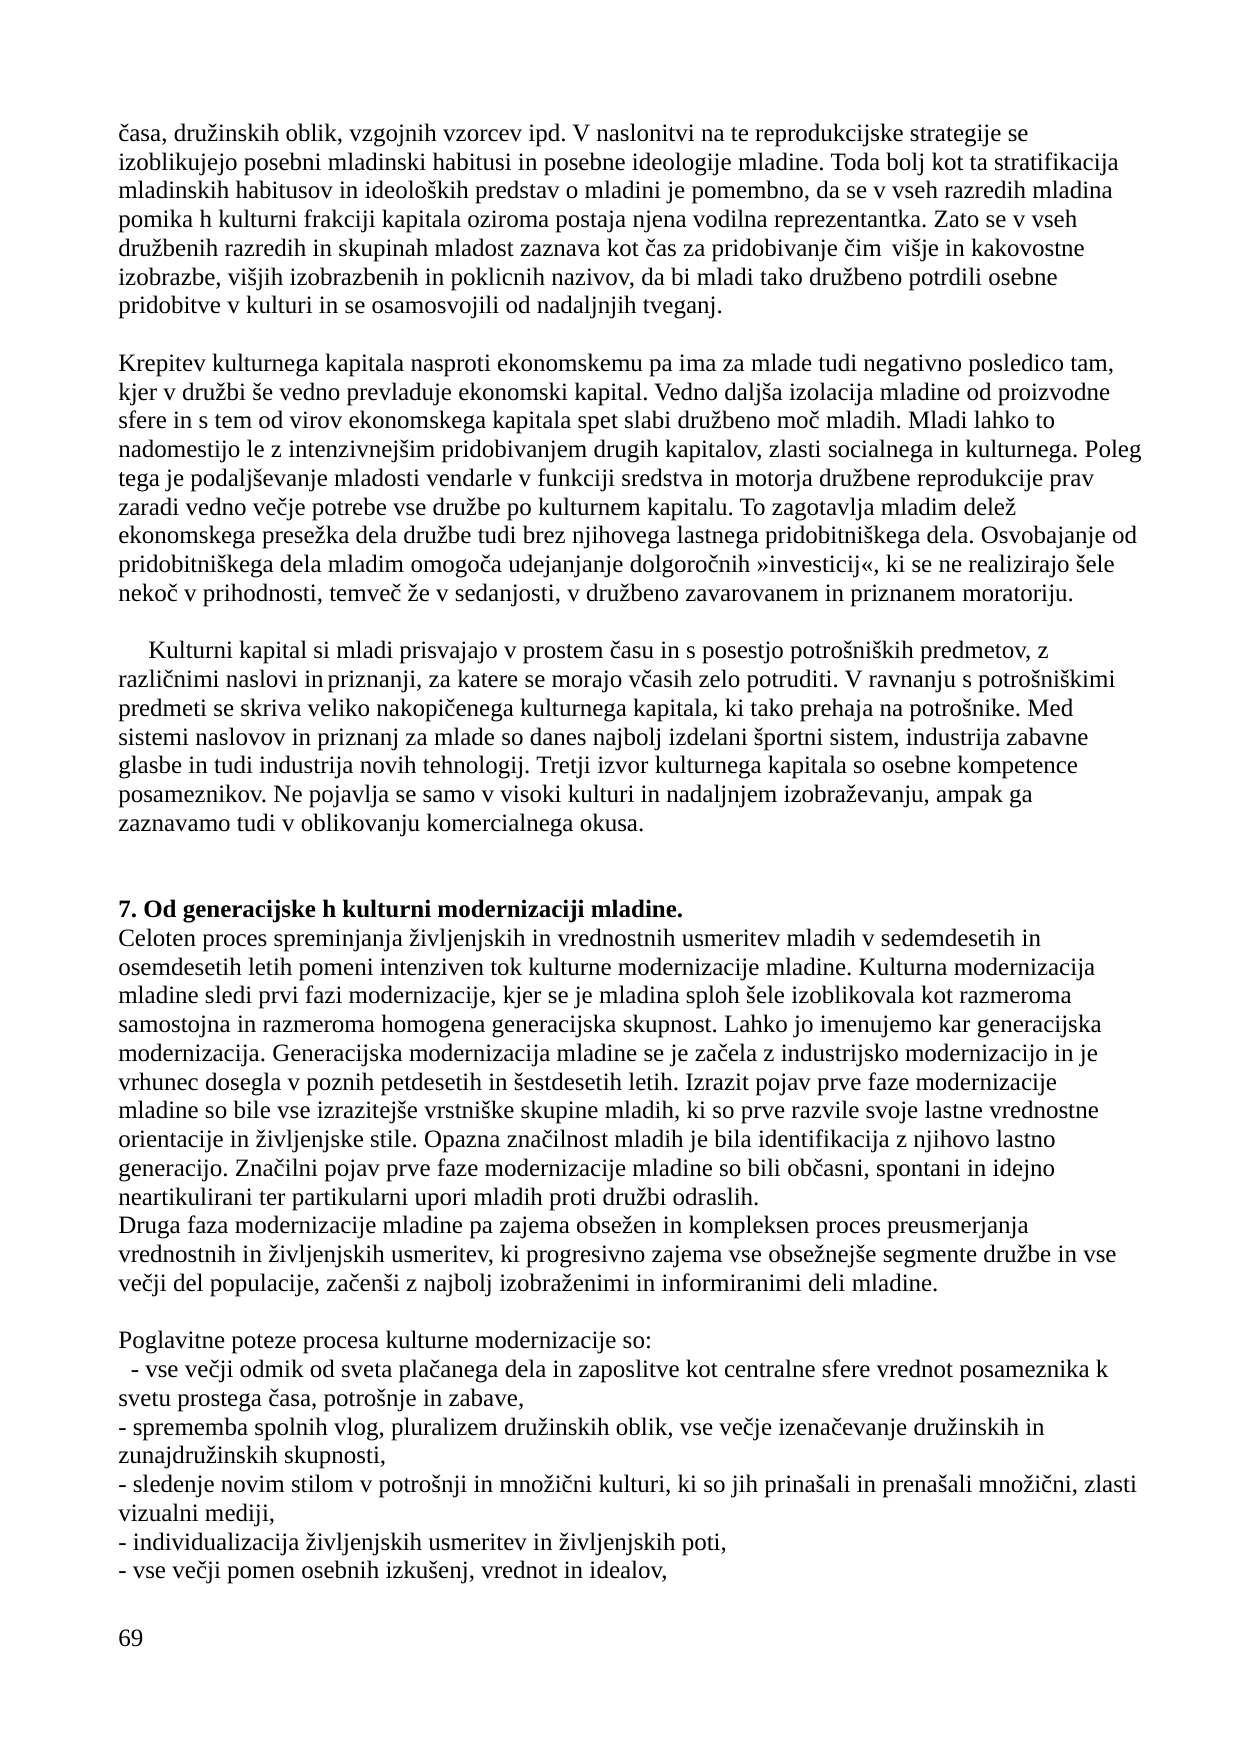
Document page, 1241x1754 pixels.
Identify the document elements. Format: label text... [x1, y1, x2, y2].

text - vse večji pomen osebnih izkušenj, vrednot in idealov, [118, 1556, 1144, 1584]
text - sledenje novim stilom v potrošnji in množični kulturi, ki so jih prinašali in prenašali množični, zlasti vizualni mediji, [118, 1469, 1144, 1527]
text 7. Od generacijske h kulturni modernizaciji mladine. [118, 894, 1144, 923]
text časa, družinskih oblik, vzgojnih vzorcev ipd. V naslonitvi na te reprodukcijske strategije se izoblikujejo posebni mladinski habitusi in posebne ideologije mladine. Toda bolj kot ta stratifikacija mladinskih habitusov in ideoloških predstav o mladini je pomembno, da se v vseh razredih mladina pomika h kulturni frakciji kapitala oziroma postaja njena vodilna reprezentantka. Zato se v vseh družbenih razredih in skupinah mladost zaznava kot čas za pridobivanje čim višje in kakovostne izobrazbe, višjih izobrazbenih in poklicnih nazivov, da bi mladi tako družbeno potrdili osebne pridobitve v kulturi in se osamosvojili od nadaljnjih tveganj. [118, 118, 1144, 319]
text - vse večji odmik od sveta plačanega dela in zaposlitve kot centralne sfere vrednot posameznika k svetu prostega časa, potrošnje in zabave, [118, 1354, 1144, 1412]
text Druga faza modernizacije mladine pa zajema obsežen in kompleksen proces preusmerjanja vrednostnih in življenjskih usmeritev, ki progresivno zajema vse obsežnejše segmente družbe in vse večji del populacije, začenši z najbolj izobraženimi in informiranimi deli mladine. [118, 1211, 1144, 1297]
text Kulturni kapital si mladi prisvajajo v prostem času in s posestjo potrošniških predmetov, z različnimi naslovi in priznanji, za katere se morajo včasih zelo potruditi. V ravnanju s potrošniškimi predmeti se skriva veliko nakopičenega kulturnega kapitala, ki tako prehaja na potrošnike. Med sistemi naslovov in priznanj za mlade so danes najbolj izdelani športni sistem, industrija zabavne glasbe in tudi industrija novih tehnologij. Tretji izvor kulturnega kapitala so osebne kompetence posameznikov. Ne pojavlja se samo v visoki kulturi in nadaljnjem izobraževanju, ampak ga zaznavamo tudi v oblikovanju komercialnega okusa. [118, 636, 1144, 837]
text Krepitev kulturnega kapitala nasproti ekonomskemu pa ima za mlade tudi negativno posledico tam, kjer v družbi še vedno prevladuje ekonomski kapital. Vedno daljša izolacija mladine od proizvodne sfere in s tem od virov ekonomskega kapitala spet slabi družbeno moč mladih. Mladi lahko to nadomestijo le z intenzivnejšim pridobivanjem drugih kapitalov, zlasti socialnega in kulturnega. Poleg tega je podaljševanje mladosti vendarle v funkciji sredstva in motorja družbene reprodukcije prav zaradi vedno večje potrebe vse družbe po kulturnem kapitalu. To zagotavlja mladim delež ekonomskega presežka dela družbe tudi brez njihovega lastnega pridobitniškega dela. Osvobajanje od pridobitniškega dela mladim omogoča udejanjanje dolgoročnih »investicij«, ki se ne realizirajo šele nekoč v prihodnosti, temveč že v sedanjosti, v družbeno zavarovanem in priznanem moratoriju. [118, 348, 1144, 607]
text Celoten proces spreminjanja življenjskih in vrednostnih usmeritev mladih v sedemdesetih in osemdesetih letih pomeni intenziven tok kulturne modernizacije mladine. Kulturna modernizacija mladine sledi prvi fazi modernizacije, kjer se je mladina sploh šele izoblikovala kot razmeroma samostojna in razmeroma homogena generacijska skupnost. Lahko jo imenujemo kar generacijska modernizacija. Generacijska modernizacija mladine se je začela z industrijsko modernizacijo in je vrhunec dosegla v poznih petdesetih in šestdesetih letih. Izrazit pojav prve faze modernizacije mladine so bile vse izrazitejše vrstniške skupine mladih, ki so prve razvile svoje lastne vrednostne orientacije in življenjske stile. Opazna značilnost mladih je bila identifikacija z njihovo lastno generacijo. Značilni pojav prve faze modernizacije mladine so bili občasni, spontani in idejno neartikulirani ter partikularni upori mladih proti družbi odraslih. [118, 923, 1144, 1211]
text - sprememba spolnih vlog, pluralizem družinskih oblik, vse večje izenačevanje družinskih in zunajdružinskih skupnosti, [118, 1412, 1144, 1469]
text Poglavitne poteze procesa kulturne modernizacije so: [118, 1326, 1144, 1354]
text - individualizacija življenjskih usmeritev in življenjskih poti, [118, 1527, 1144, 1556]
